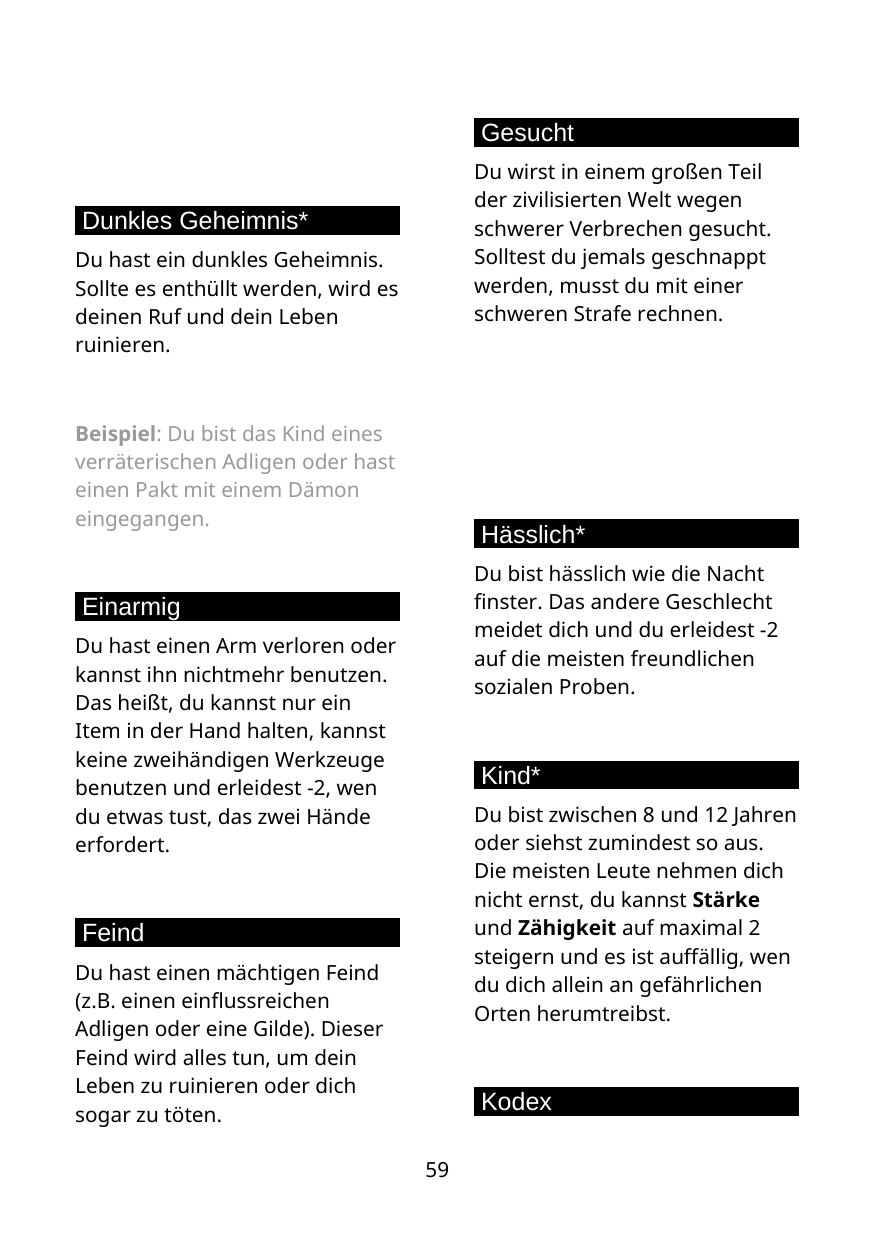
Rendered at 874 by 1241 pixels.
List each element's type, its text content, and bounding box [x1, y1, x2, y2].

text Du wirst in einem großen Teil der zivilisierten Welt wegen schwerer Verbrechen gesucht. Solltest du jemals geschnappt werden, musst du mit einer schweren Strafe rechnen. [474, 157, 799, 328]
text Du hast ein dunkles Geheimnis. Sollte es enthüllt werden, wird es deinen Ruf und dein Leben ruinieren. [75, 245, 400, 359]
subtitle Dunkles Geheimnis* [75, 206, 400, 235]
subtitle Einarmig [75, 592, 400, 621]
text Du hast einen mächtigen Feind (z.B. einen einflussreichen Adligen oder eine Gilde). Dieser Feind wird alles tun, um dein Leben zu ruinieren oder dich sogar zu töten. [75, 958, 400, 1128]
subtitle Feind [75, 918, 400, 947]
subtitle Hässlich* [474, 519, 799, 548]
subtitle Gesucht [474, 118, 799, 147]
text Du bist hässlich wie die Nacht finster. Das andere Geschlecht meidet dich und du erleidest -2 auf die meisten freundlichen sozialen Proben. [474, 559, 799, 701]
text Du bist zwischen 8 und 12 Jahren oder siehst zumindest so aus. Die meisten Leute nehmen dich nicht ernst, du kannst Stärke und Zähigkeit auf maximal 2 steigern und es ist auffällig, wen du dich allein an gefährlichen Orten herumtreibst. [474, 800, 799, 1027]
subtitle Kodex [474, 1087, 799, 1116]
text Beispiel: Du bist das Kind eines verräterischen Adligen oder hast einen Pakt mit einem Dämon eingegangen. [75, 419, 400, 532]
text Du hast einen Arm verloren oder kannst ihn nichtmehr benutzen. Das heißt, du kannst nur ein Item in der Hand halten, kannst keine zweihändigen Werkzeuge benutzen und erleidest -2, wen du etwas tust, das zwei Hände erfordert. [75, 631, 400, 859]
subtitle Kind* [474, 761, 799, 789]
